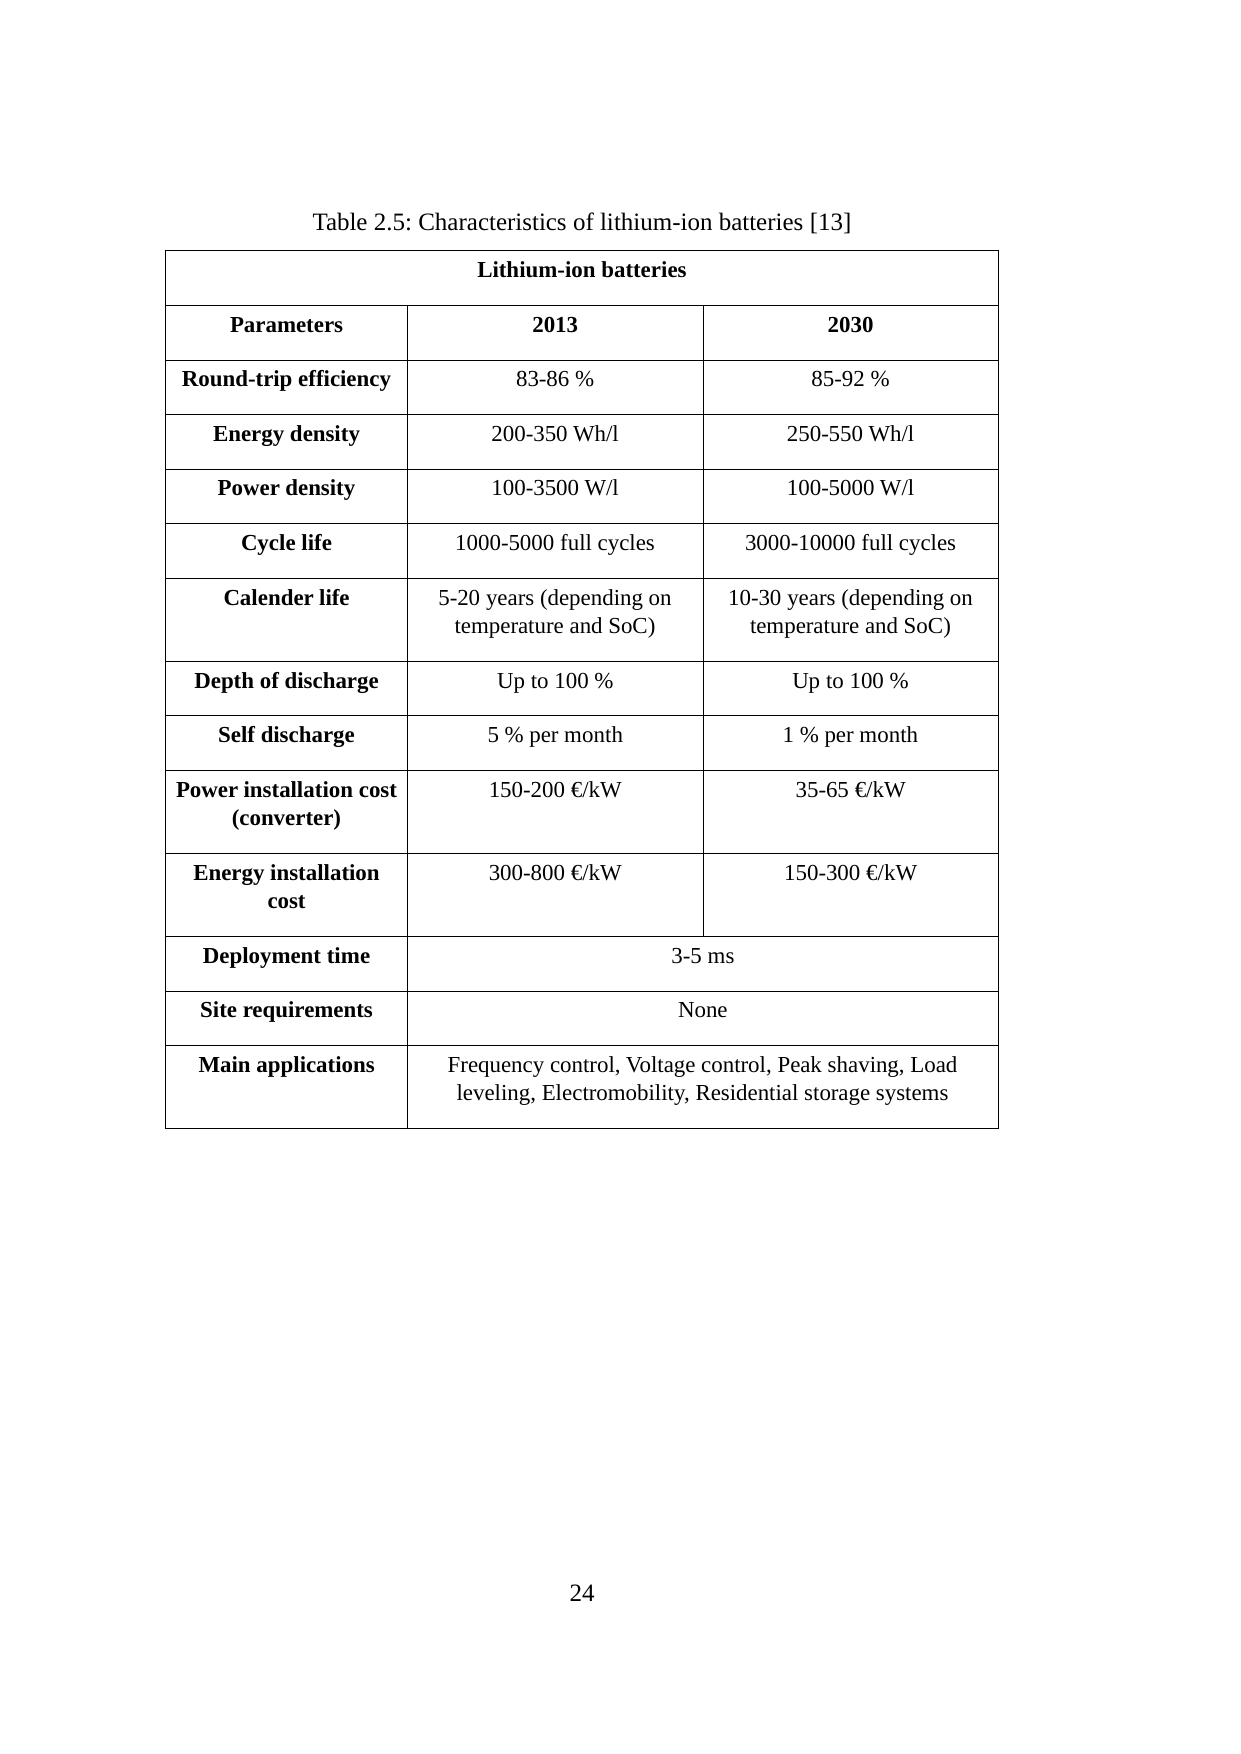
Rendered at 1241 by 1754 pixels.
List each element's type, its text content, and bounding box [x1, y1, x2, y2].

table_cell Frequency control, Voltage control, Peak shaving, Load leveling, Electromobility, Residential storage systems [408, 1046, 998, 1128]
table_cell Energy density [166, 415, 407, 469]
table_cell 200-350 Wh/l [408, 415, 703, 469]
table_cell Energy installation cost [166, 854, 407, 936]
table_cell Parameters [166, 306, 407, 359]
table_cell 10-30 years (depending on temperature and SoC) [704, 579, 998, 661]
table_cell 5-20 years (depending on temperature and SoC) [408, 579, 703, 661]
table_cell None [408, 992, 998, 1045]
table_cell Depth of discharge [166, 662, 407, 715]
table_cell Main applications [166, 1046, 407, 1128]
table_cell 1000-5000 full cycles [408, 524, 703, 578]
table_cell 250-550 Wh/l [704, 415, 998, 469]
table_cell Up to 100 % [704, 662, 998, 715]
table_cell Power installation cost (converter) [166, 771, 407, 853]
table_cell 100-5000 W/l [704, 470, 998, 523]
table_cell 2030 [704, 306, 998, 359]
table_cell 100-3500 W/l [408, 470, 703, 523]
text Table 2.5: Characteristics of lithium-ion batteries [13]⁠ [165, 207, 998, 236]
table_cell 85-92 % [704, 361, 998, 414]
table_cell Round-trip efficiency [166, 361, 407, 414]
table_cell 150-200 €/kW [408, 771, 703, 853]
table_cell Site requirements [166, 992, 407, 1045]
table_cell 150-300 €/kW [704, 854, 998, 936]
table_cell 35-65 €/kW [704, 771, 998, 853]
table_cell 83-86 % [408, 361, 703, 414]
table_cell Deployment time [166, 937, 407, 991]
table_cell 5 % per month [408, 716, 703, 770]
table_cell 2013 [408, 306, 703, 359]
table_cell Self discharge [166, 716, 407, 770]
table_cell Power density [166, 470, 407, 523]
table_header Lithium-ion batteries [166, 251, 998, 305]
table_cell 300-800 €/kW [408, 854, 703, 936]
table_cell Calender life [166, 579, 407, 661]
table_cell 1 % per month [704, 716, 998, 770]
table_cell Cycle life [166, 524, 407, 578]
table_cell Up to 100 % [408, 662, 703, 715]
table_cell 3000-10000 full cycles [704, 524, 998, 578]
table_cell 3-5 ms [408, 937, 998, 991]
